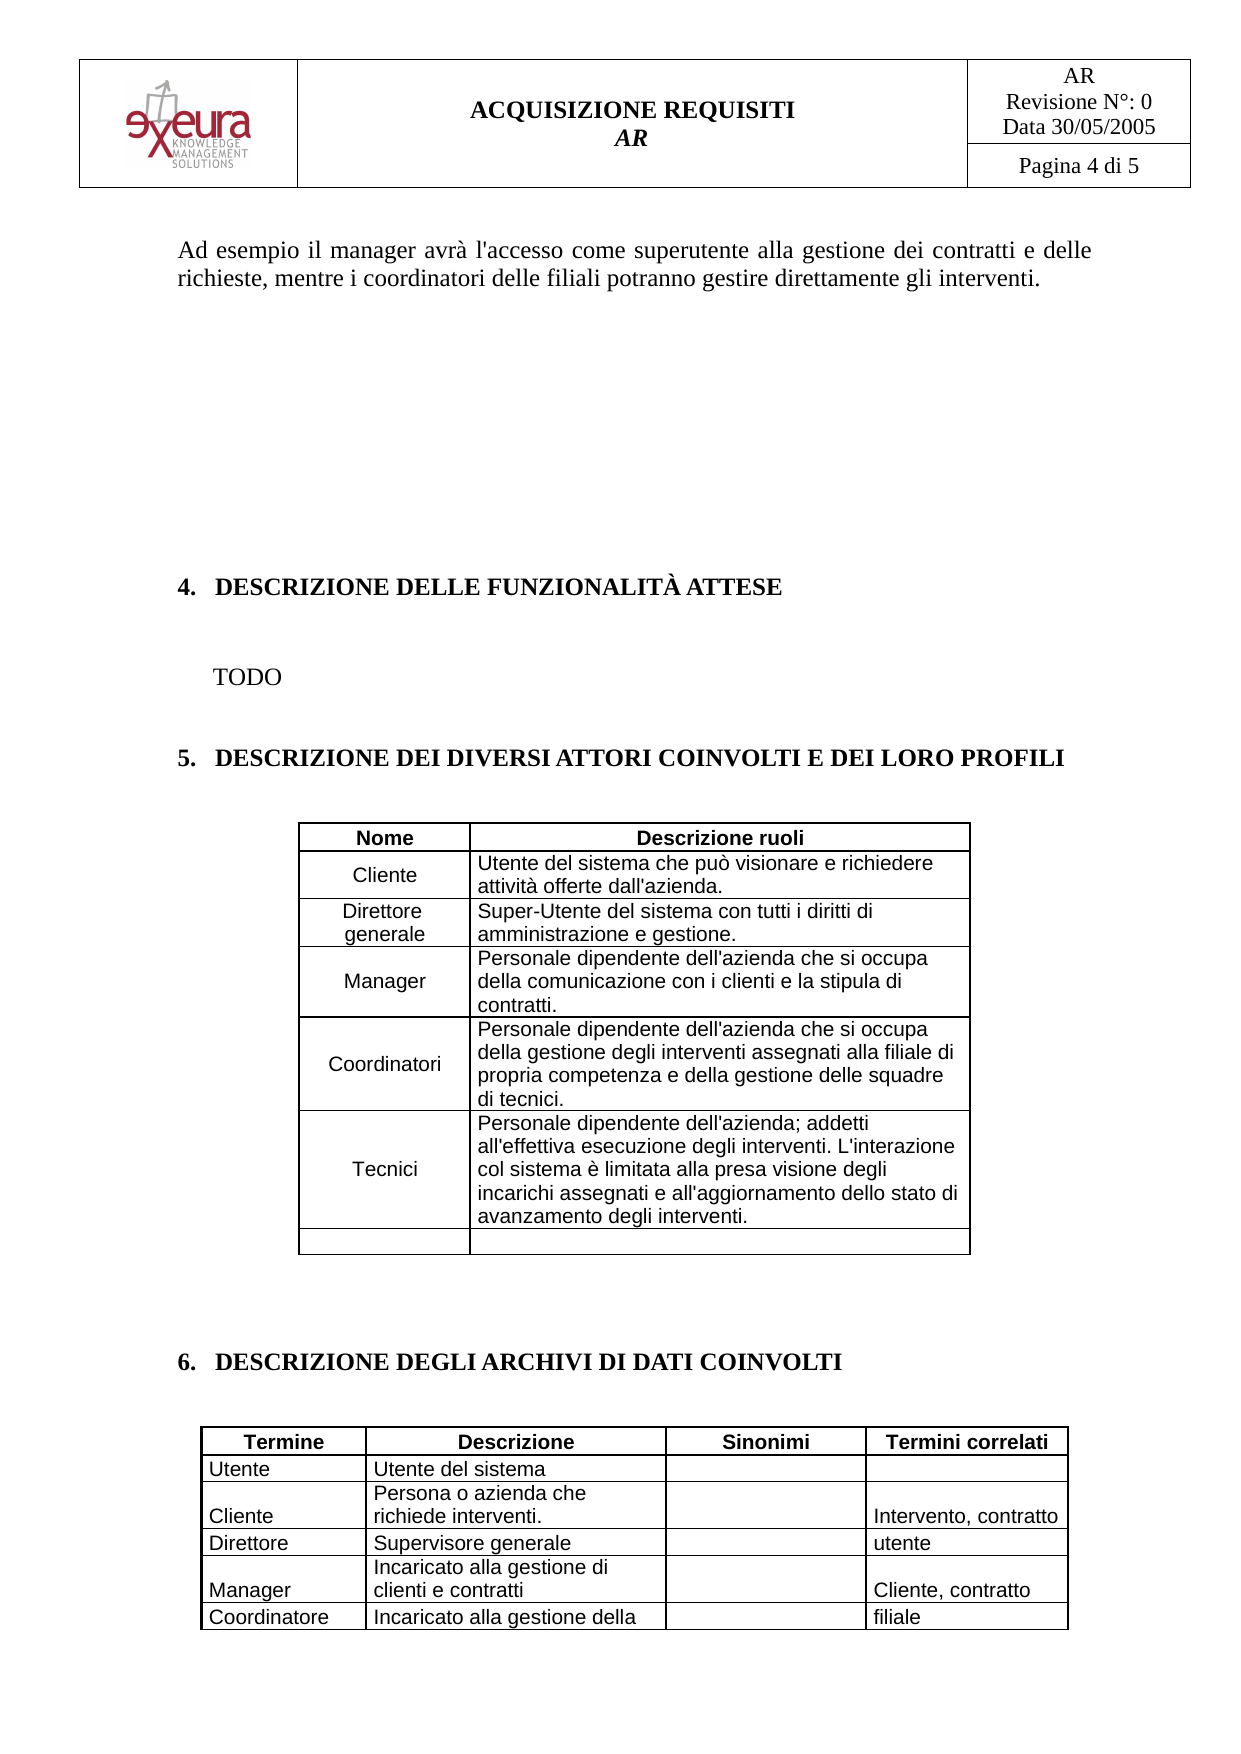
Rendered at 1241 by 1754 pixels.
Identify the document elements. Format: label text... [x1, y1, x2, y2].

table_cell [471, 1229, 969, 1254]
table_header Termine [203, 1428, 365, 1454]
table_cell filiale [867, 1603, 1067, 1629]
table_cell [667, 1556, 865, 1602]
text TODO [213, 663, 1092, 691]
table_cell Utente del sistema che può visionare e richiedere attività offerte dall'azienda. [471, 852, 969, 898]
table_cell Manager [203, 1556, 365, 1602]
table_cell utente [867, 1529, 1067, 1554]
table_header Sinonimi [667, 1428, 865, 1454]
table_cell Supervisore generale [367, 1529, 665, 1554]
table_cell Direttore generale [300, 899, 469, 946]
table_cell Tecnici [300, 1111, 469, 1228]
table_cell Super-Utente del sistema con tutti i diritti di amministrazione e gestione. [471, 899, 969, 946]
subtitle Descrizione delle funzionalità attese [177, 573, 1092, 601]
table_cell [667, 1603, 865, 1629]
table_cell Intervento, contratto [867, 1482, 1067, 1528]
table_cell Coordinatori [300, 1018, 469, 1110]
table_cell Utente [203, 1456, 365, 1481]
table_cell Utente del sistema [367, 1456, 665, 1481]
table_cell Manager [300, 947, 469, 1016]
table_cell [667, 1529, 865, 1554]
table_header Descrizione [367, 1428, 665, 1454]
table_cell [867, 1456, 1067, 1481]
table_cell Personale dipendente dell'azienda che si occupa della gestione degli interventi assegnati alla filiale di propria competenza e della gestione delle squadre di tecnici. [471, 1018, 969, 1110]
table_cell Persona o azienda che richiede interventi. [367, 1482, 665, 1528]
table_cell Personale dipendente dell'azienda che si occupa della comunicazione con i clienti e la stipula di contratti. [471, 947, 969, 1016]
table_cell Cliente [300, 852, 469, 898]
table_cell Incaricato alla gestione di clienti e contratti [367, 1556, 665, 1602]
table_cell [667, 1456, 865, 1481]
table_header Descrizione ruoli [471, 824, 969, 850]
table_cell Cliente [203, 1482, 365, 1528]
table_cell [667, 1482, 865, 1528]
table_cell Personale dipendente dell'azienda; addetti all'effettiva esecuzione degli interventi. L'interazione col sistema è limitata alla presa visione degli incarichi assegnati e all'aggiornamento dello stato di avanzamento degli interventi. [471, 1111, 969, 1228]
table_cell [300, 1229, 469, 1254]
text Ad esempio il manager avrà l'accesso come superutente alla gestione dei contratti e delle richieste, mentre i coordinatori delle filiali potranno gestire direttamente gli interventi. [177, 236, 1092, 292]
picture [126, 79, 251, 168]
table_header Nome [300, 824, 469, 850]
table_cell Incaricato alla gestione della [367, 1603, 665, 1629]
subtitle Descrizione degli archivi di dati coinvolti [177, 1348, 1092, 1376]
table_cell Coordinatore [203, 1603, 365, 1629]
table_cell Cliente, contratto [867, 1556, 1067, 1602]
table_header Termini correlati [867, 1428, 1067, 1454]
table_cell Direttore [203, 1529, 365, 1554]
subtitle Descrizione dei diversi attori coinvolti e dei loro profili [177, 744, 1092, 772]
